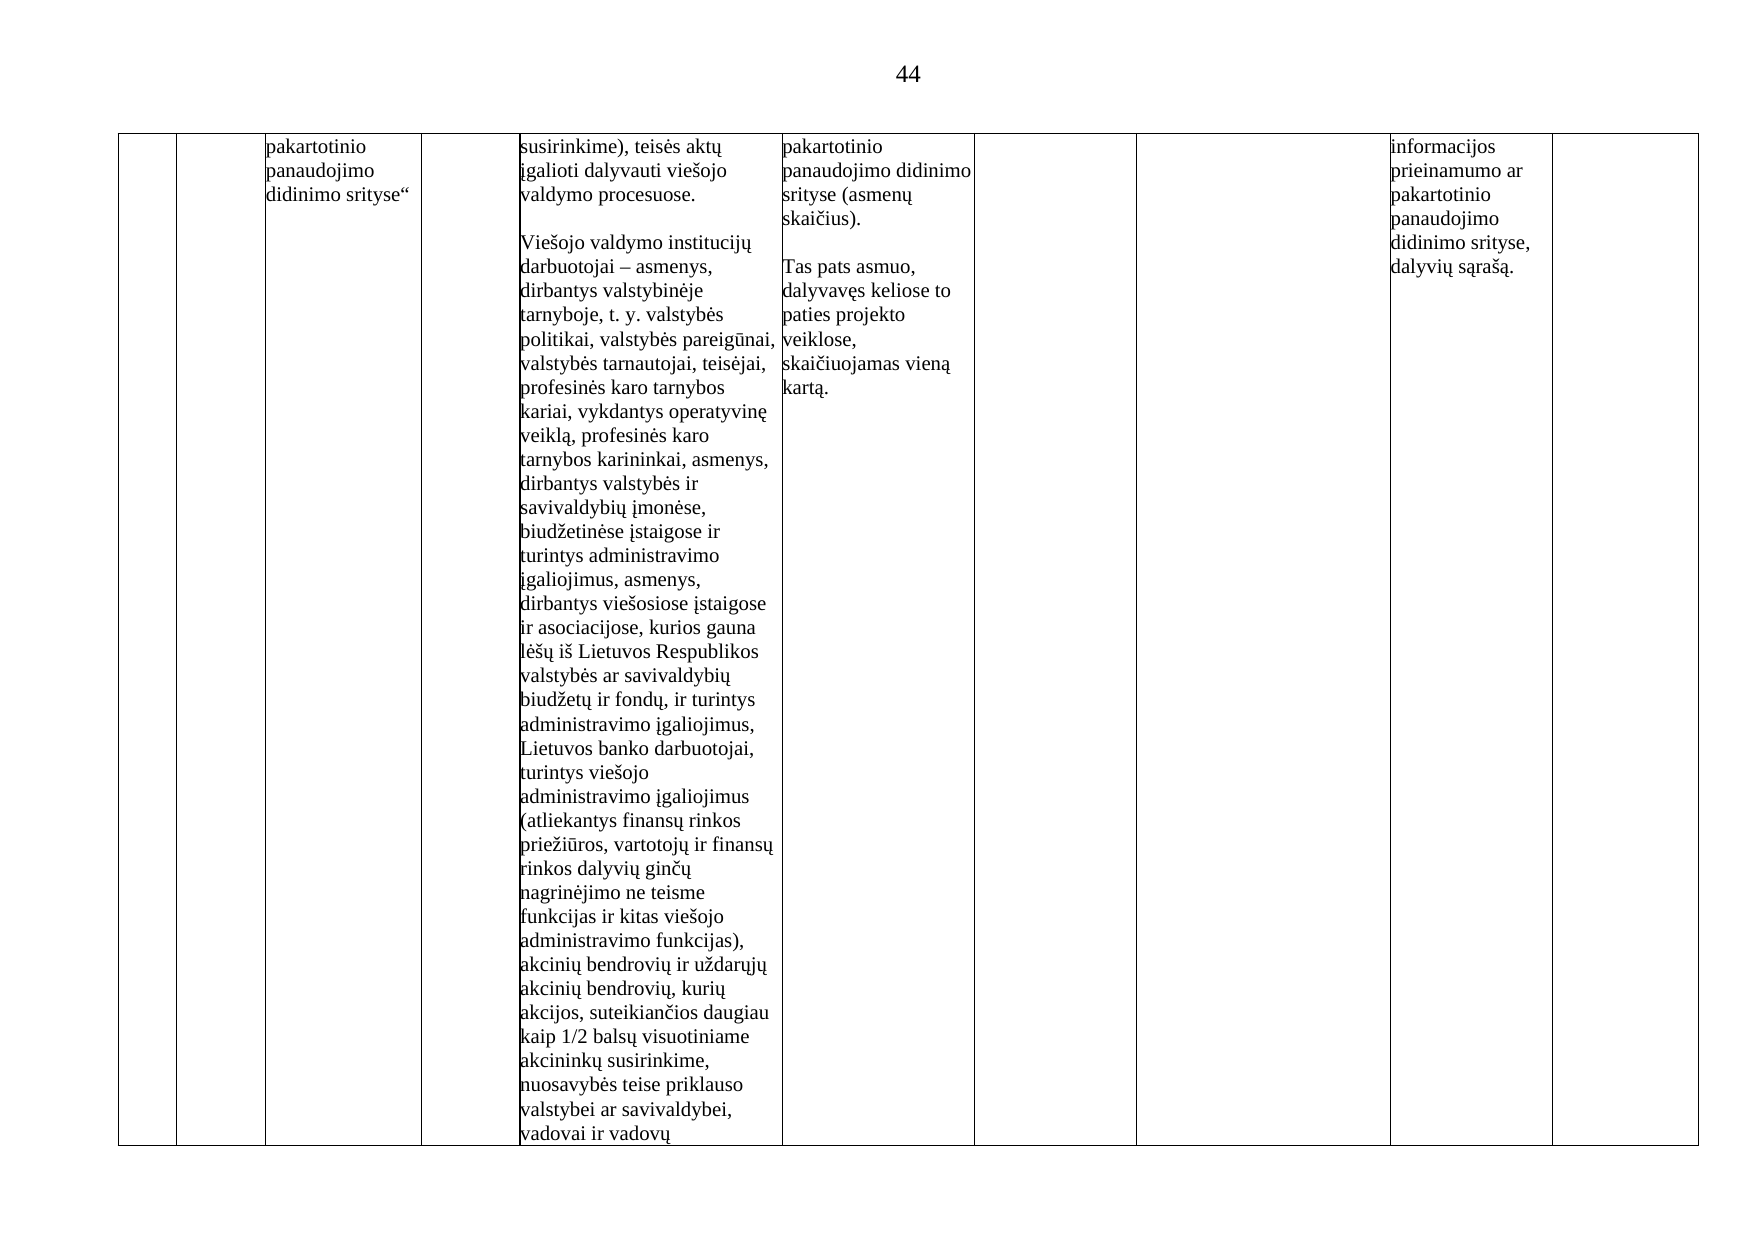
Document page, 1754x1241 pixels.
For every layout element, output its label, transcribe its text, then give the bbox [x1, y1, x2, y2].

table_cell informacijos prieinamumo ar pakartotinio panaudojimo didinimo srityse, dalyvių sąrašą. [1391, 134, 1552, 1144]
table_cell [119, 134, 176, 1144]
table_cell [422, 134, 519, 1144]
table_cell [177, 134, 265, 1144]
table_cell [975, 134, 1136, 1144]
table_cell pakartotinio panaudojimo didinimo srityse (asmenų skaičius). Tas pats asmuo, dalyvavęs keliose to paties projekto veiklose, skaičiuojamas vieną kartą. [783, 134, 974, 1144]
table_cell [1553, 134, 1698, 1144]
table_cell pakartotinio panaudojimo didinimo srityse“ [266, 134, 421, 1144]
table_cell susirinkime), teisės aktų įgalioti dalyvauti viešojo valdymo procesuose. Viešojo valdymo institucijų darbuotojai – asmenys, dirbantys valstybinėje tarnyboje, t. y. valstybės politikai, valstybės pareigūnai, valstybės tarnautojai, teisėjai, profesinės karo tarnybos kariai, vykdantys operatyvinę veiklą, profesinės karo tarnybos karininkai, asmenys, dirbantys valstybės ir savivaldybių įmonėse, biudžetinėse įstaigose ir turintys administravimo įgaliojimus, asmenys, dirbantys viešosiose įstaigose ir asociacijose, kurios gauna lėšų iš Lietuvos Respublikos valstybės ar savivaldybių biudžetų ir fondų, ir turintys administravimo įgaliojimus, Lietuvos banko darbuotojai, turintys viešojo administravimo įgaliojimus (atliekantys finansų rinkos priežiūros, vartotojų ir finansų rinkos dalyvių ginčų nagrinėjimo ne teisme funkcijas ir kitas viešojo administravimo funkcijas), akcinių bendrovių ir uždarųjų akcinių bendrovių, kurių akcijos, suteikiančios daugiau kaip 1/2 balsų visuotiniame akcininkų susirinkime, nuosavybės teise priklauso valstybei ar savivaldybei, vadovai ir vadovų [521, 134, 782, 1144]
table_cell [1137, 134, 1390, 1144]
